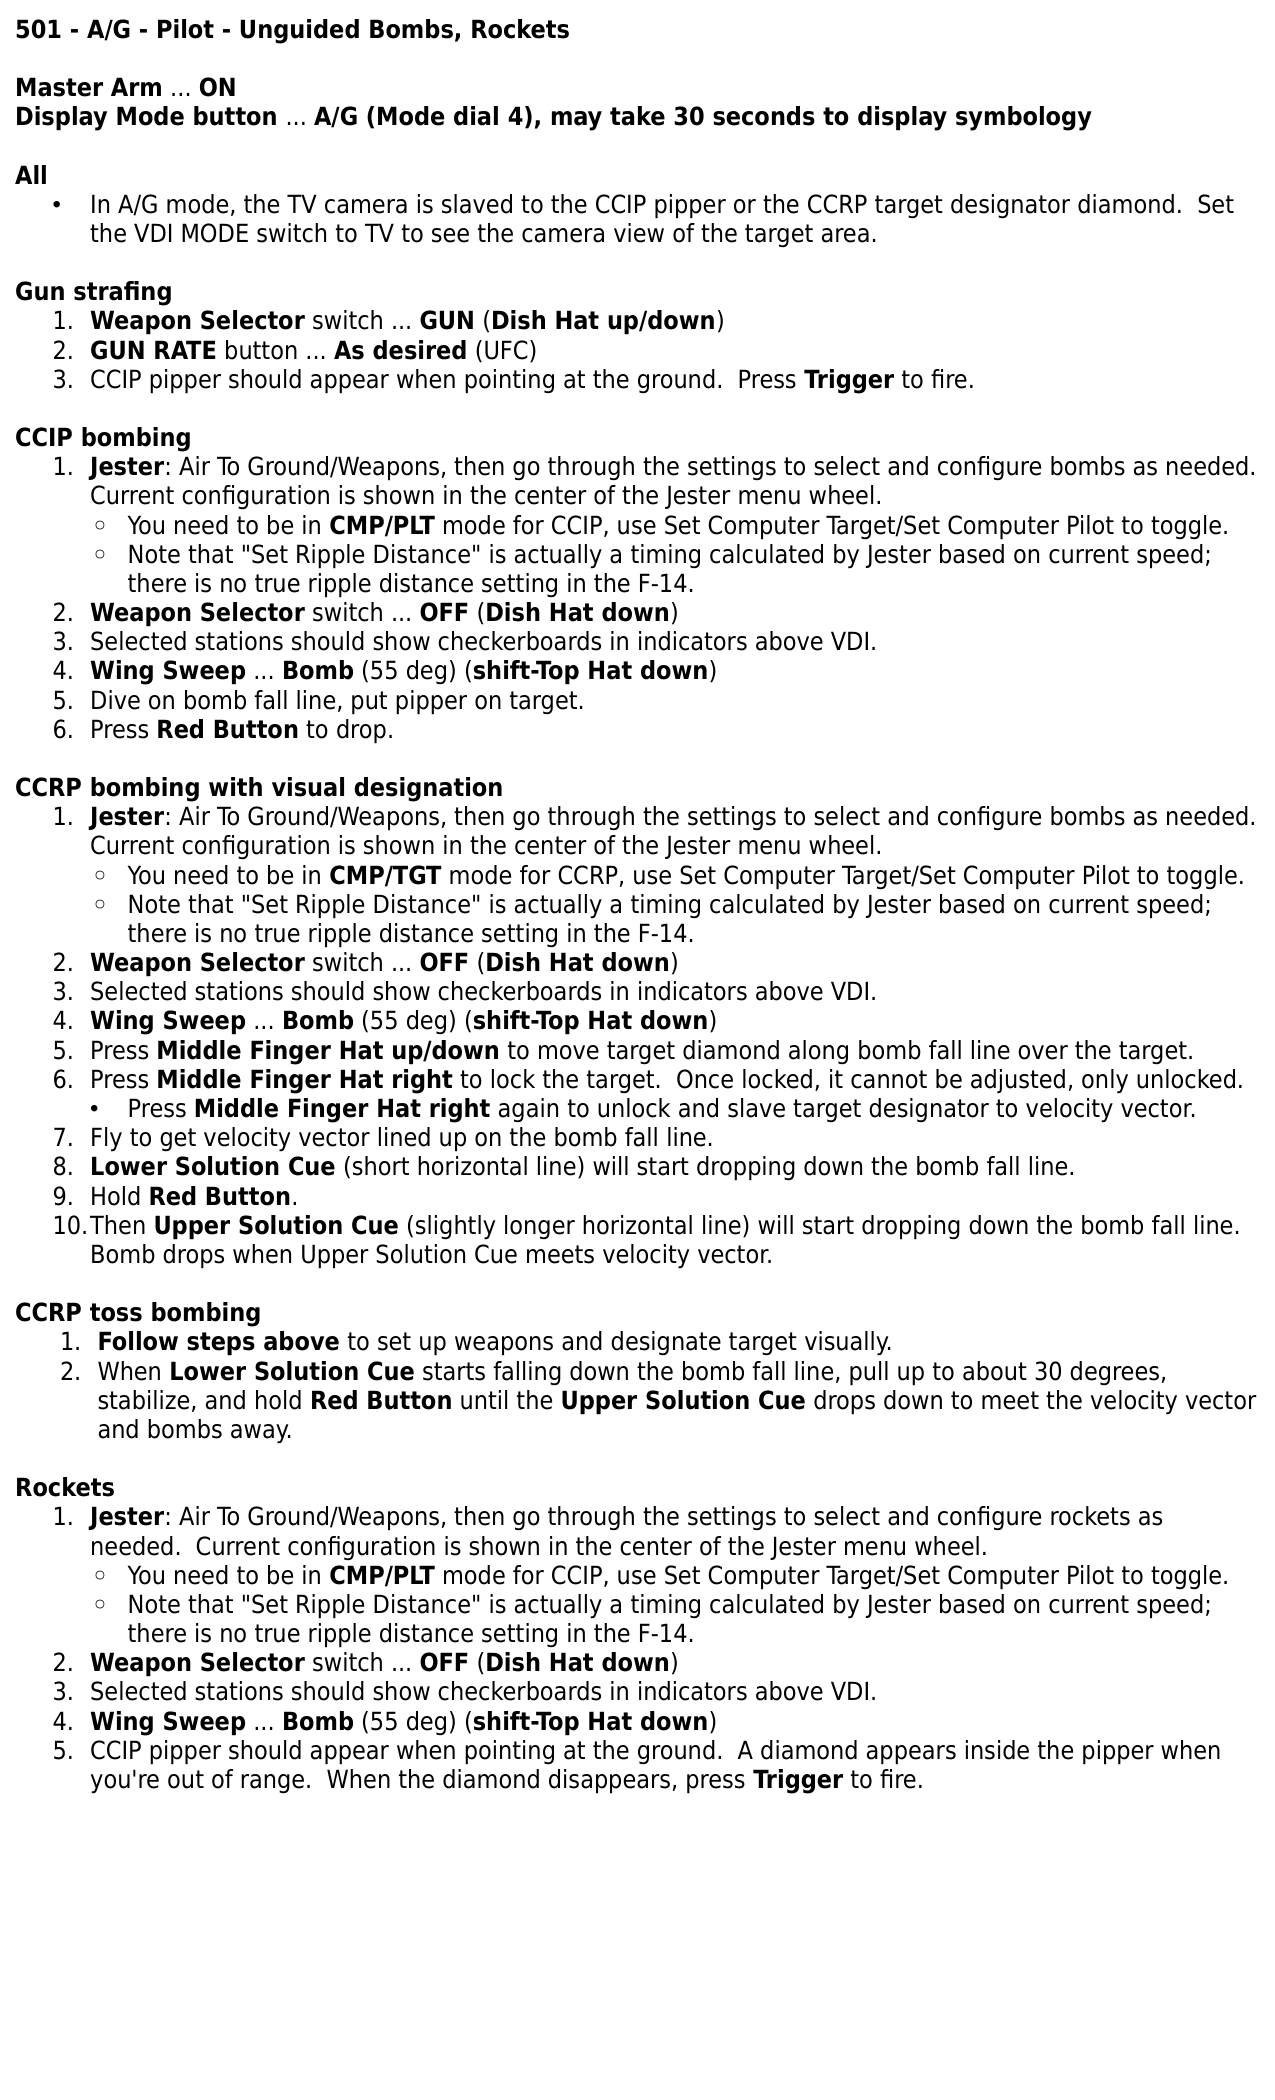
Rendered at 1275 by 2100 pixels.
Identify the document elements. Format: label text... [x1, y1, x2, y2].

list CCIP pipper should appear when pointing at the ground. Press Trigger to fire. [52, 365, 1260, 394]
list Hold Red Button. [52, 1182, 1260, 1211]
list Wing Sweep ... Bomb (55 deg) (shift-Top Hat down) [52, 1007, 1260, 1036]
list Note that "Set Ripple Distance" is actually a timing calculated by Jester based on current speed; there is no true ripple distance setting in the F-14. [90, 1590, 1260, 1648]
list You need to be in CMP/PLT mode for CCIP, use Set Computer Target/Set Computer Pilot to toggle. [90, 1561, 1260, 1590]
list Press Middle Finger Hat right to lock the target. Once locked, it cannot be adjusted, only unlocked. [52, 1065, 1260, 1094]
text Display Mode button ... A/G (Mode dial 4), may take 30 seconds to display symbology [15, 102, 1260, 132]
list Then Upper Solution Cue (slightly longer horizontal line) will start dropping down the bomb fall line. Bomb drops when Upper Solution Cue meets velocity vector. [52, 1211, 1260, 1269]
text All [15, 161, 1260, 190]
list Weapon Selector switch ... OFF (Dish Hat down) [52, 948, 1260, 977]
list Fly to get velocity vector lined up on the bomb fall line. [52, 1123, 1260, 1152]
list You need to be in CMP/TGT mode for CCRP, use Set Computer Target/Set Computer Pilot to toggle. [90, 861, 1260, 890]
list CCIP pipper should appear when pointing at the ground. A diamond appears inside the pipper when you're out of range. When the diamond disappears, press Trigger to fire. [52, 1736, 1260, 1794]
list You need to be in CMP/PLT mode for CCIP, use Set Computer Target/Set Computer Pilot to toggle. [90, 511, 1260, 540]
text Gun strafing [15, 277, 1260, 307]
list In A/G mode, the TV camera is slaved to the CCIP pipper or the CCRP target designator diamond. Set the VDI MODE switch to TV to see the camera view of the target area. [52, 190, 1260, 248]
list Jester: Air To Ground/Weapons, then go through the settings to select and configure bombs as needed. Current configuration is shown in the center of the Jester menu wheel. [52, 802, 1260, 861]
text CCIP bombing [15, 423, 1260, 452]
list Wing Sweep ... Bomb (55 deg) (shift-Top Hat down) [52, 657, 1260, 686]
list Weapon Selector switch ... GUN (Dish Hat up/down) [52, 307, 1260, 336]
text Rockets [15, 1473, 1260, 1502]
list Wing Sweep ... Bomb (55 deg) (shift-Top Hat down) [52, 1707, 1260, 1736]
list Dive on bomb fall line, put pipper on target. [52, 686, 1260, 715]
list Press Middle Finger Hat right again to unlock and slave target designator to velocity vector. [90, 1094, 1260, 1123]
text CCRP bombing with visual designation [15, 773, 1260, 802]
list Press Middle Finger Hat up/down to move target diamond along bomb fall line over the target. [52, 1036, 1260, 1065]
list Selected stations should show checkerboards in indicators above VDI. [52, 1677, 1260, 1707]
list Selected stations should show checkerboards in indicators above VDI. [52, 627, 1260, 657]
text Master Arm ... ON [15, 73, 1260, 102]
list Selected stations should show checkerboards in indicators above VDI. [52, 977, 1260, 1007]
list Weapon Selector switch ... OFF (Dish Hat down) [52, 1648, 1260, 1677]
text CCRP toss bombing [15, 1298, 1260, 1327]
list Lower Solution Cue (short horizontal line) will start dropping down the bomb fall line. [52, 1152, 1260, 1182]
list Note that "Set Ripple Distance" is actually a timing calculated by Jester based on current speed; there is no true ripple distance setting in the F-14. [90, 890, 1260, 948]
list Note that "Set Ripple Distance" is actually a timing calculated by Jester based on current speed; there is no true ripple distance setting in the F-14. [90, 540, 1260, 598]
list Weapon Selector switch ... OFF (Dish Hat down) [52, 598, 1260, 627]
list Jester: Air To Ground/Weapons, then go through the settings to select and configure bombs as needed. Current configuration is shown in the center of the Jester menu wheel. [52, 452, 1260, 511]
list Follow steps above to set up weapons and designate target visually. [60, 1327, 1260, 1357]
list Jester: Air To Ground/Weapons, then go through the settings to select and configure rockets as needed. Current configuration is shown in the center of the Jester menu wheel. [52, 1502, 1260, 1561]
text 501 - A/G - Pilot - Unguided Bombs, Rockets [15, 15, 1260, 44]
list GUN RATE button ... As desired (UFC) [52, 336, 1260, 365]
list Press Red Button to drop. [52, 715, 1260, 744]
list When Lower Solution Cue starts falling down the bomb fall line, pull up to about 30 degrees, stabilize, and hold Red Button until the Upper Solution Cue drops down to meet the velocity vector and bombs away. [60, 1357, 1260, 1444]
